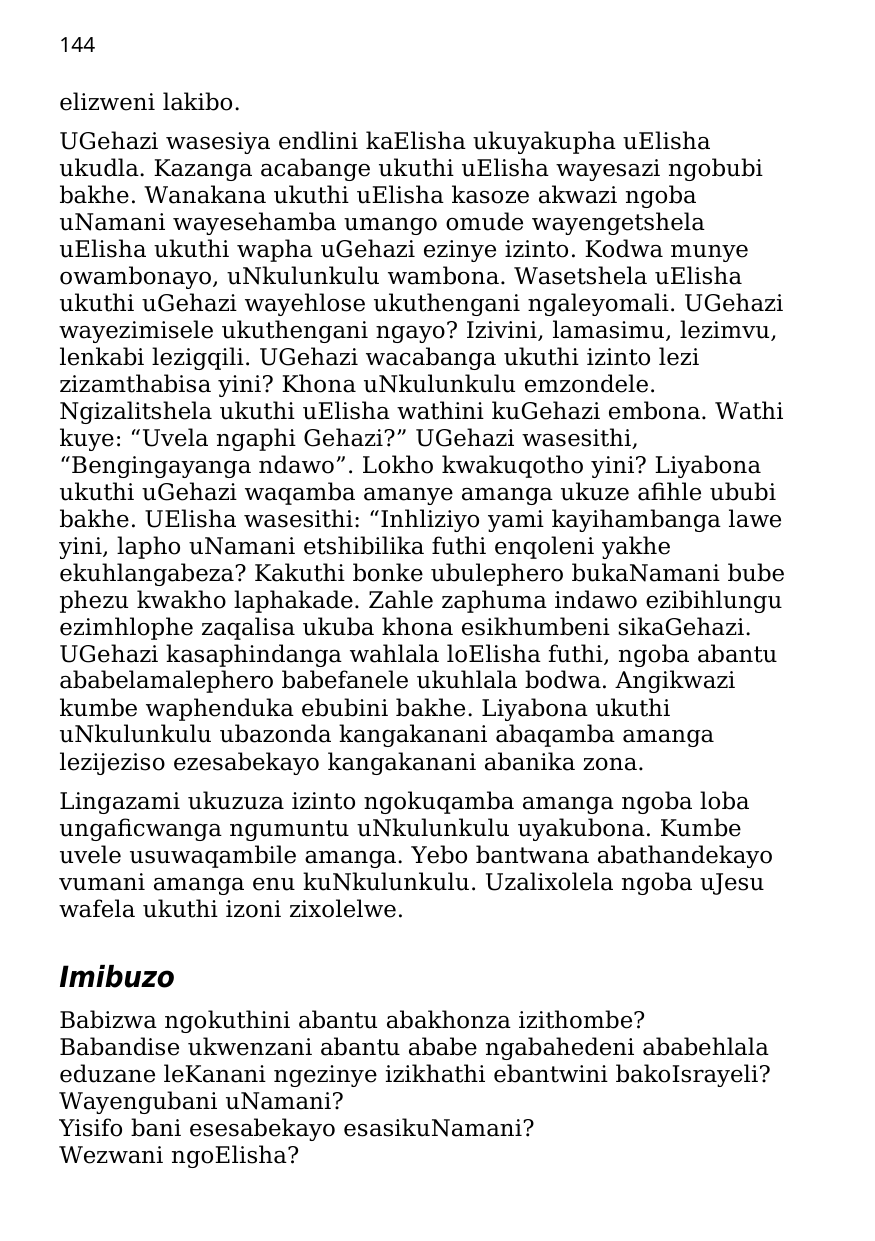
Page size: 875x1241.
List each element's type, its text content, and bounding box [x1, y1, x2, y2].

text UGehazi wasesiya endlini kaElisha ukuyakupha uElisha ukudla. Kazanga acabange ukuthi uElisha wayesazi ngobubi bakhe. Wanakana ukuthi uElisha kasoze akwazi ngoba uNamani wayesehamba umango omude wayengetshela uElisha ukuthi wapha uGehazi ezinye izinto. Kodwa munye owambonayo, uNkulunkulu wambona. Wasetshela uElisha ukuthi uGehazi wayehlose ukuthengani ngaleyomali. UGehazi wayezimisele ukuthengani ngayo? Izivini, lamasimu, lezimvu, lenkabi lezigqili. UGehazi wacabanga ukuthi izinto lezi zizamthabisa yini? Khona uNkulunkulu emzondele. Ngizalitshela ukuthi uElisha wathini kuGehazi embona. Wathi kuye: “Uvela ngaphi Gehazi?” UGehazi wasesithi, “Bengingayanga ndawo”. Lokho kwakuqotho yini? Liyabona ukuthi uGehazi waqamba amanye amanga ukuze afihle ububi bakhe. UElisha wasesithi: “Inhliziyo yami kayihambanga lawe yini, lapho uNamani etshibilika futhi enqoleni yakhe ekuhlangabeza? Kakuthi bonke ubulephero bukaNamani bube phezu kwakho laphakade. Zahle zaphuma indawo ezibihlungu ezimhlophe zaqalisa ukuba khona esikhumbeni sikaGehazi. UGehazi kasaphindanga wahlala loElisha futhi, ngoba abantu ababelamalephero babefanele ukuhlala bodwa. Angikwazi kumbe waphenduka ebubini bakhe. Liyabona ukuthi uNkulunkulu ubazonda kangakanani abaqamba amanga lezijeziso ezesabekayo kangakanani abanika zona. [59, 128, 791, 775]
text Babandise ukwenzani abantu ababe ngabahedeni ababehlala eduzane leKanani ngezinye izikhathi ebantwini bakoIsrayeli? [59, 1034, 791, 1088]
text Yisifo bani esesabekayo esasikuNamani? [59, 1115, 791, 1142]
text Wezwani ngoElisha? [59, 1142, 791, 1169]
text Babizwa ngokuthini abantu abakhonza izithombe? [59, 1007, 791, 1034]
subtitle Imibuzo [59, 960, 791, 994]
text elizweni lakibo. [59, 88, 791, 115]
text Lingazami ukuzuza izinto ngokuqamba amanga ngoba loba ungaficwanga ngumuntu uNkulunkulu uyakubona. Kumbe uvele usuwaqambile amanga. Yebo bantwana abathandekayo vumani amanga enu kuNkulunkulu. Uzalixolela ngoba uJesu wafela ukuthi izoni zixolelwe. [59, 788, 791, 923]
text Wayengubani uNamani? [59, 1088, 791, 1115]
